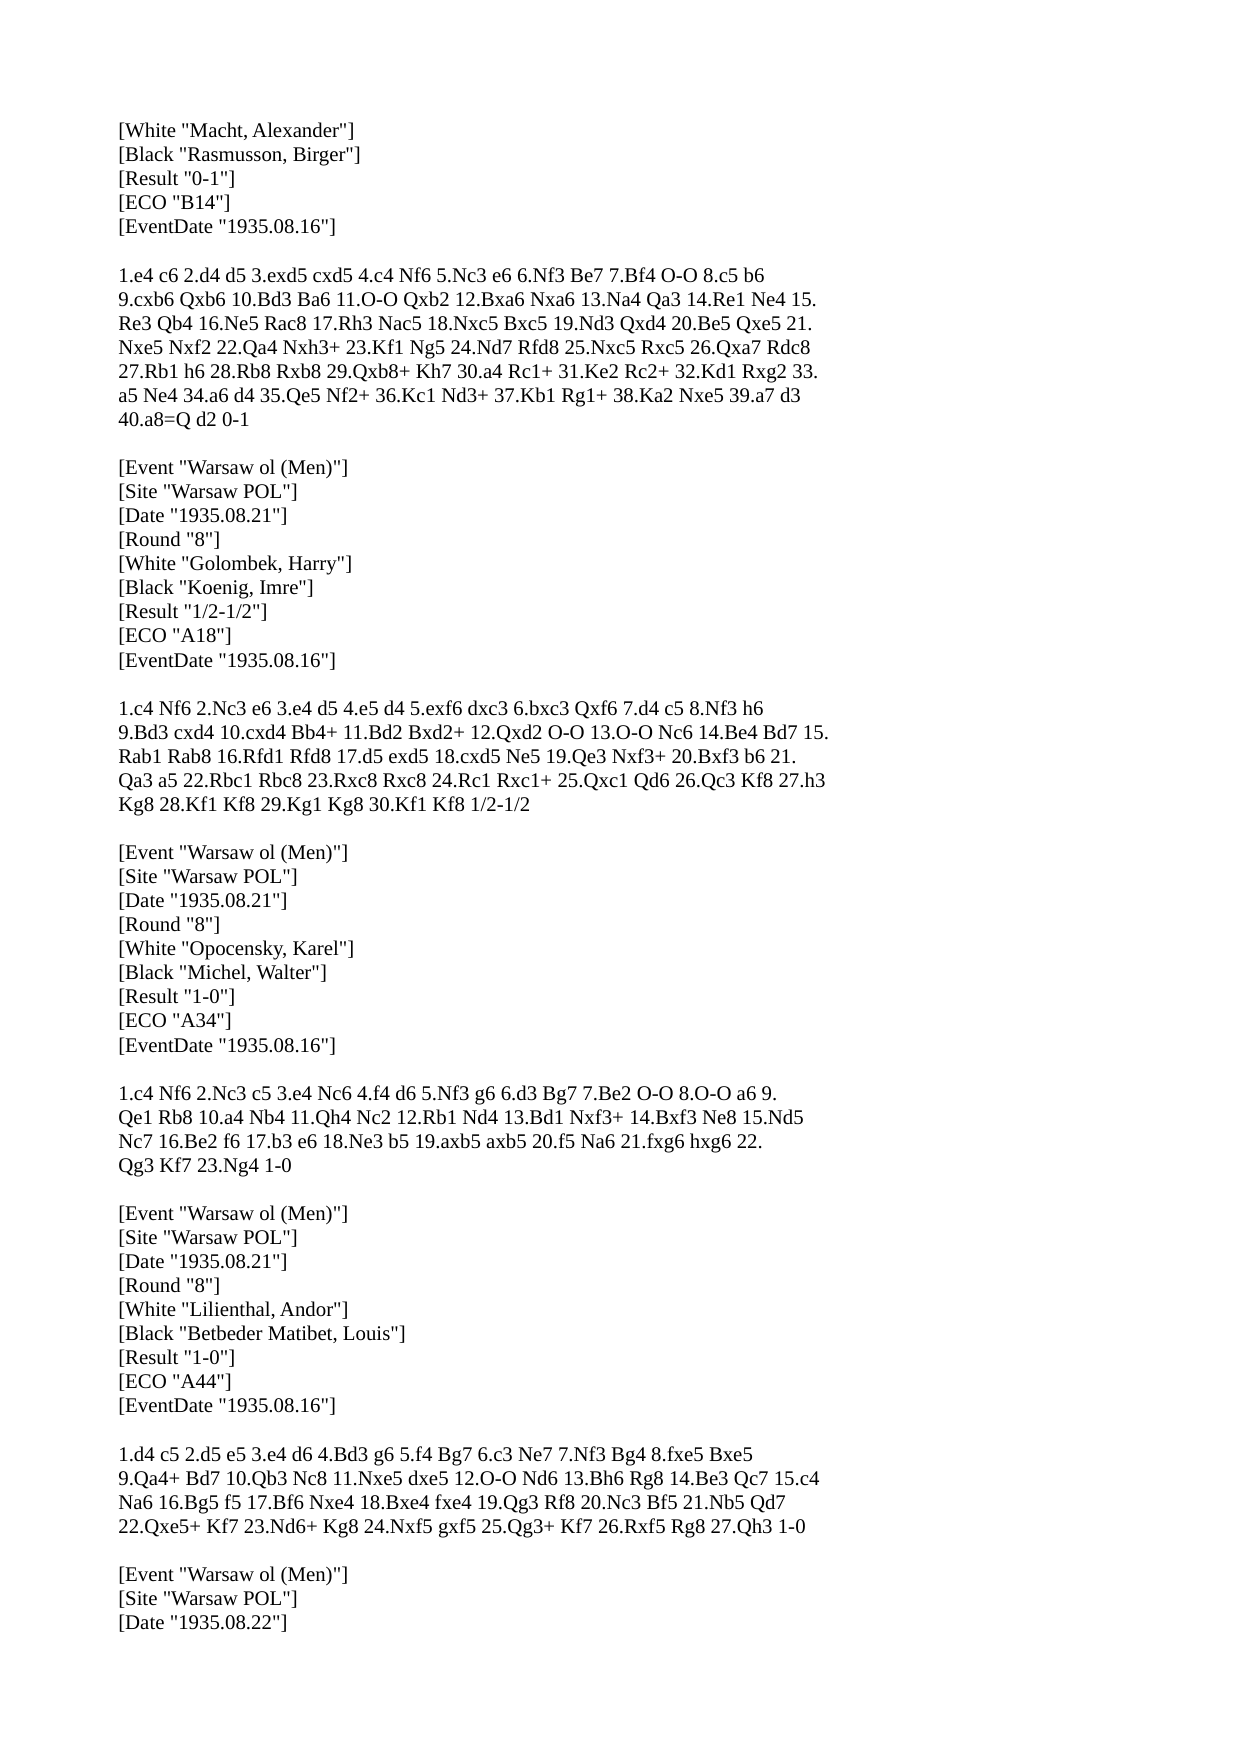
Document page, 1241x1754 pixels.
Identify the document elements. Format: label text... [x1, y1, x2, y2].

text 1.d4 c5 2.d5 e5 3.e4 d6 4.Bd3 g6 5.f4 Bg7 6.c3 Ne7 7.Nf3 Bg4 8.fxe5 Bxe5 [118, 1442, 1122, 1466]
text [Site "Warsaw POL"] [118, 1586, 1122, 1610]
text [Event "Warsaw ol (Men)"] [118, 1562, 1122, 1586]
text 22.Qxe5+ Kf7 23.Nd6+ Kg8 24.Nxf5 gxf5 25.Qg3+ Kf7 26.Rxf5 Rg8 27.Qh3 1-0 [118, 1514, 1122, 1538]
text [Date "1935.08.22"] [118, 1610, 1122, 1634]
text 1.c4 Nf6 2.Nc3 e6 3.e4 d5 4.e5 d4 5.exf6 dxc3 6.bxc3 Qxf6 7.d4 c5 8.Nf3 h6 [118, 696, 1122, 720]
text [Date "1935.08.21"] [118, 1249, 1122, 1273]
text [Result "1/2-1/2"] [118, 599, 1122, 623]
text [Date "1935.08.21"] [118, 888, 1122, 912]
text 1.e4 c6 2.d4 d5 3.exd5 cxd5 4.c4 Nf6 5.Nc3 e6 6.Nf3 Be7 7.Bf4 O-O 8.c5 b6 [118, 262, 1122, 287]
text [Date "1935.08.21"] [118, 503, 1122, 527]
text [White "Macht, Alexander"] [118, 118, 1122, 142]
text Kg8 28.Kf1 Kf8 29.Kg1 Kg8 30.Kf1 Kf8 1/2-1/2 [118, 792, 1122, 816]
text [EventDate "1935.08.16"] [118, 1032, 1122, 1057]
text [Black "Michel, Walter"] [118, 960, 1122, 984]
text [Black "Betbeder Matibet, Louis"] [118, 1321, 1122, 1345]
text [Round "8"] [118, 912, 1122, 936]
text [Site "Warsaw POL"] [118, 1225, 1122, 1249]
text [Site "Warsaw POL"] [118, 864, 1122, 888]
text Nxe5 Nxf2 22.Qa4 Nxh3+ 23.Kf1 Ng5 24.Nd7 Rfd8 25.Nxc5 Rxc5 26.Qxa7 Rdc8 [118, 335, 1122, 359]
text [Result "1-0"] [118, 984, 1122, 1008]
text Nc7 16.Be2 f6 17.b3 e6 18.Ne3 b5 19.axb5 axb5 20.f5 Na6 21.fxg6 hxg6 22. [118, 1129, 1122, 1153]
text Qe1 Rb8 10.a4 Nb4 11.Qh4 Nc2 12.Rb1 Nd4 13.Bd1 Nxf3+ 14.Bxf3 Ne8 15.Nd5 [118, 1105, 1122, 1129]
text [EventDate "1935.08.16"] [118, 647, 1122, 672]
text [ECO "A34"] [118, 1008, 1122, 1032]
text Re3 Qb4 16.Ne5 Rac8 17.Rh3 Nac5 18.Nxc5 Bxc5 19.Nd3 Qxd4 20.Be5 Qxe5 21. [118, 311, 1122, 335]
text 27.Rb1 h6 28.Rb8 Rxb8 29.Qxb8+ Kh7 30.a4 Rc1+ 31.Ke2 Rc2+ 32.Kd1 Rxg2 33. [118, 359, 1122, 383]
text [Result "1-0"] [118, 1345, 1122, 1369]
text [ECO "B14"] [118, 190, 1122, 214]
text [EventDate "1935.08.16"] [118, 1393, 1122, 1417]
text 9.cxb6 Qxb6 10.Bd3 Ba6 11.O-O Qxb2 12.Bxa6 Nxa6 13.Na4 Qa3 14.Re1 Ne4 15. [118, 287, 1122, 311]
text [Result "0-1"] [118, 166, 1122, 190]
text [ECO "A44"] [118, 1369, 1122, 1393]
text [ECO "A18"] [118, 623, 1122, 647]
text [EventDate "1935.08.16"] [118, 214, 1122, 238]
text Rab1 Rab8 16.Rfd1 Rfd8 17.d5 exd5 18.cxd5 Ne5 19.Qe3 Nxf3+ 20.Bxf3 b6 21. [118, 744, 1122, 768]
text Qg3 Kf7 23.Ng4 1-0 [118, 1153, 1122, 1177]
text [White "Lilienthal, Andor"] [118, 1297, 1122, 1321]
text [White "Opocensky, Karel"] [118, 936, 1122, 960]
text 40.a8=Q d2 0-1 [118, 407, 1122, 431]
text 9.Qa4+ Bd7 10.Qb3 Nc8 11.Nxe5 dxe5 12.O-O Nd6 13.Bh6 Rg8 14.Be3 Qc7 15.c4 [118, 1466, 1122, 1490]
text [Site "Warsaw POL"] [118, 479, 1122, 503]
text 1.c4 Nf6 2.Nc3 c5 3.e4 Nc6 4.f4 d6 5.Nf3 g6 6.d3 Bg7 7.Be2 O-O 8.O-O a6 9. [118, 1081, 1122, 1105]
text 9.Bd3 cxd4 10.cxd4 Bb4+ 11.Bd2 Bxd2+ 12.Qxd2 O-O 13.O-O Nc6 14.Be4 Bd7 15. [118, 720, 1122, 744]
text [Event "Warsaw ol (Men)"] [118, 455, 1122, 479]
text [Round "8"] [118, 527, 1122, 551]
text [Black "Koenig, Imre"] [118, 575, 1122, 599]
text [White "Golombek, Harry"] [118, 551, 1122, 575]
text [Black "Rasmusson, Birger"] [118, 142, 1122, 166]
text [Round "8"] [118, 1273, 1122, 1297]
text Na6 16.Bg5 f5 17.Bf6 Nxe4 18.Bxe4 fxe4 19.Qg3 Rf8 20.Nc3 Bf5 21.Nb5 Qd7 [118, 1490, 1122, 1514]
text [Event "Warsaw ol (Men)"] [118, 840, 1122, 864]
text a5 Ne4 34.a6 d4 35.Qe5 Nf2+ 36.Kc1 Nd3+ 37.Kb1 Rg1+ 38.Ka2 Nxe5 39.a7 d3 [118, 383, 1122, 407]
text [Event "Warsaw ol (Men)"] [118, 1201, 1122, 1225]
text Qa3 a5 22.Rbc1 Rbc8 23.Rxc8 Rxc8 24.Rc1 Rxc1+ 25.Qxc1 Qd6 26.Qc3 Kf8 27.h3 [118, 768, 1122, 792]
